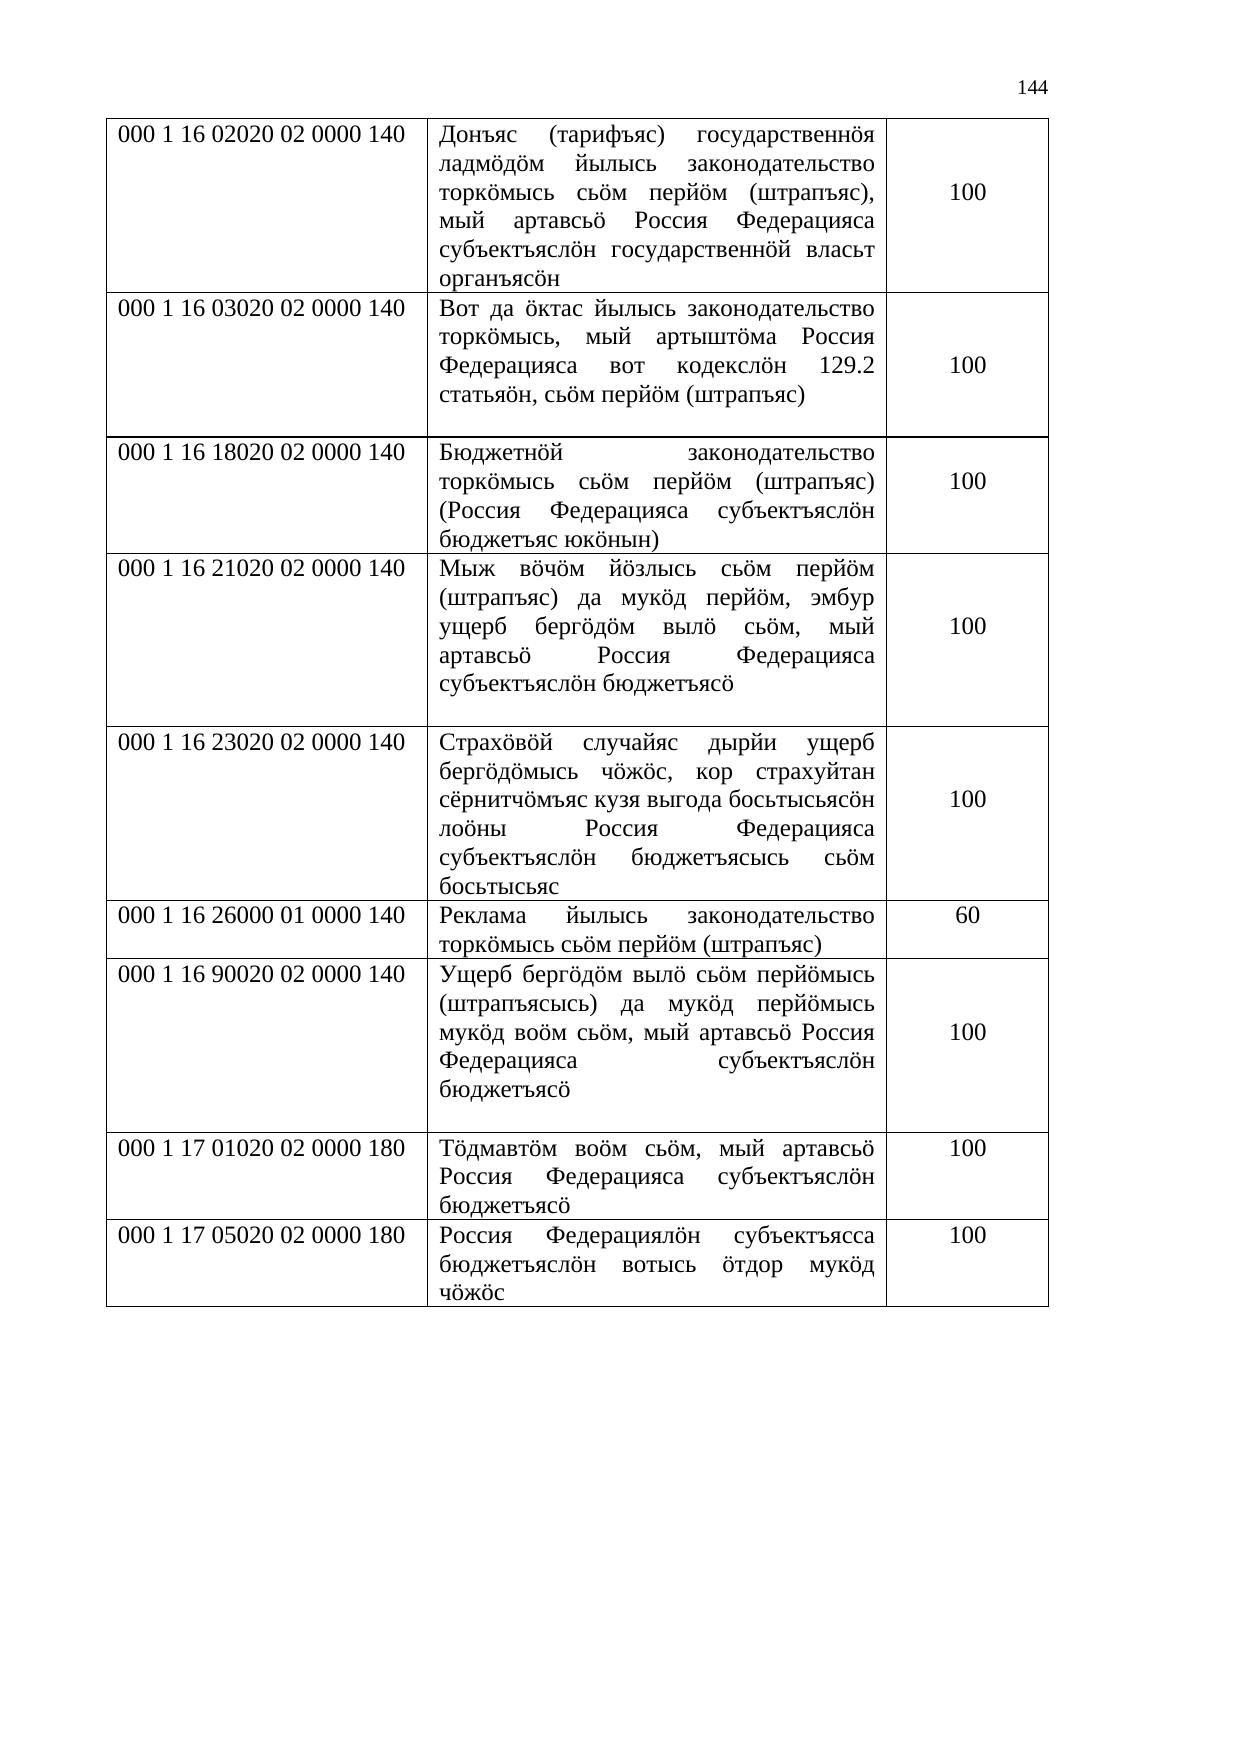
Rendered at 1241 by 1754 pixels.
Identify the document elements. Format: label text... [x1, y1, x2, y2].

table_cell Вот да öктас йылысь законодательство торкöмысь, мый артыштöма Россия Федерацияса вот кодекслöн 129.2 статьяöн, сьöм перйöм (штрапъяс) [428, 293, 886, 436]
table_cell Мыж вöчöм йöзлысь сьöм перйöм (штрапъяс) да мукöд перйöм, эмбур ущерб бергöдöм вылö сьöм, мый артавсьö Россия Федерацияса субъектъяслöн бюджетъясö [428, 554, 886, 726]
table_cell 100 [887, 1220, 1048, 1306]
table_cell Ущерб бергöдöм вылö сьöм перйöмысь (штрапъясысь) да мукöд перйöмысь мукöд воöм сьöм, мый артавсьö Россия Федерацияса субъектъяслöн бюджетъясö [428, 959, 886, 1132]
table_cell Донъяс (тарифъяс) государственнöя ладмöдöм йылысь законодательство торкöмысь сьöм перйöм (штрапъяс), мый артавсьö Россия Федерацияса субъектъяслöн государственнöй власьт органъясöн [428, 119, 886, 292]
table_cell 000 1 16 03020 02 0000 140 [107, 293, 427, 436]
table_cell 100 [887, 438, 1048, 552]
table_cell 100 [887, 554, 1048, 726]
table_cell 000 1 16 18020 02 0000 140 [107, 438, 427, 552]
table_cell 000 1 16 90020 02 0000 140 [107, 959, 427, 1132]
table_cell 000 1 16 23020 02 0000 140 [107, 727, 427, 899]
table_cell Реклама йылысь законодательство торкöмысь сьöм перйöм (штрапъяс) [428, 901, 886, 958]
table_cell 60 [887, 901, 1048, 958]
table_cell Бюджетнöй законодательство торкöмысь сьöм перйöм (штрапъяс) (Россия Федерацияса субъектъяслöн бюджетъяс юкöнын) [428, 438, 886, 552]
table_cell Тöдмавтöм воöм сьöм, мый артавсьö Россия Федерацияса субъектъяслöн бюджетъясö [428, 1133, 886, 1219]
table_cell 100 [887, 293, 1048, 436]
table_cell 100 [887, 1133, 1048, 1219]
table_cell 000 1 17 01020 02 0000 180 [107, 1133, 427, 1219]
table_cell Страхöвöй случайяс дырйи ущерб бергöдöмысь чöжöс, кор страхуйтан сёрнитчöмъяс кузя выгода босьтысьясöн лоöны Россия Федерацияса субъектъяслöн бюджетъясысь сьöм босьтысьяс [428, 727, 886, 899]
table_cell 000 1 16 02020 02 0000 140 [107, 119, 427, 292]
table_cell 000 1 16 26000 01 0000 140 [107, 901, 427, 958]
table_cell 100 [887, 119, 1048, 292]
table_cell 000 1 17 05020 02 0000 180 [107, 1220, 427, 1306]
table_cell 100 [887, 727, 1048, 899]
table_cell 100 [887, 959, 1048, 1132]
table_cell Россия Федерациялöн субъектъясса бюджетъяслöн вотысь öтдор мукöд чöжöс [428, 1220, 886, 1306]
table_cell 000 1 16 21020 02 0000 140 [107, 554, 427, 726]
